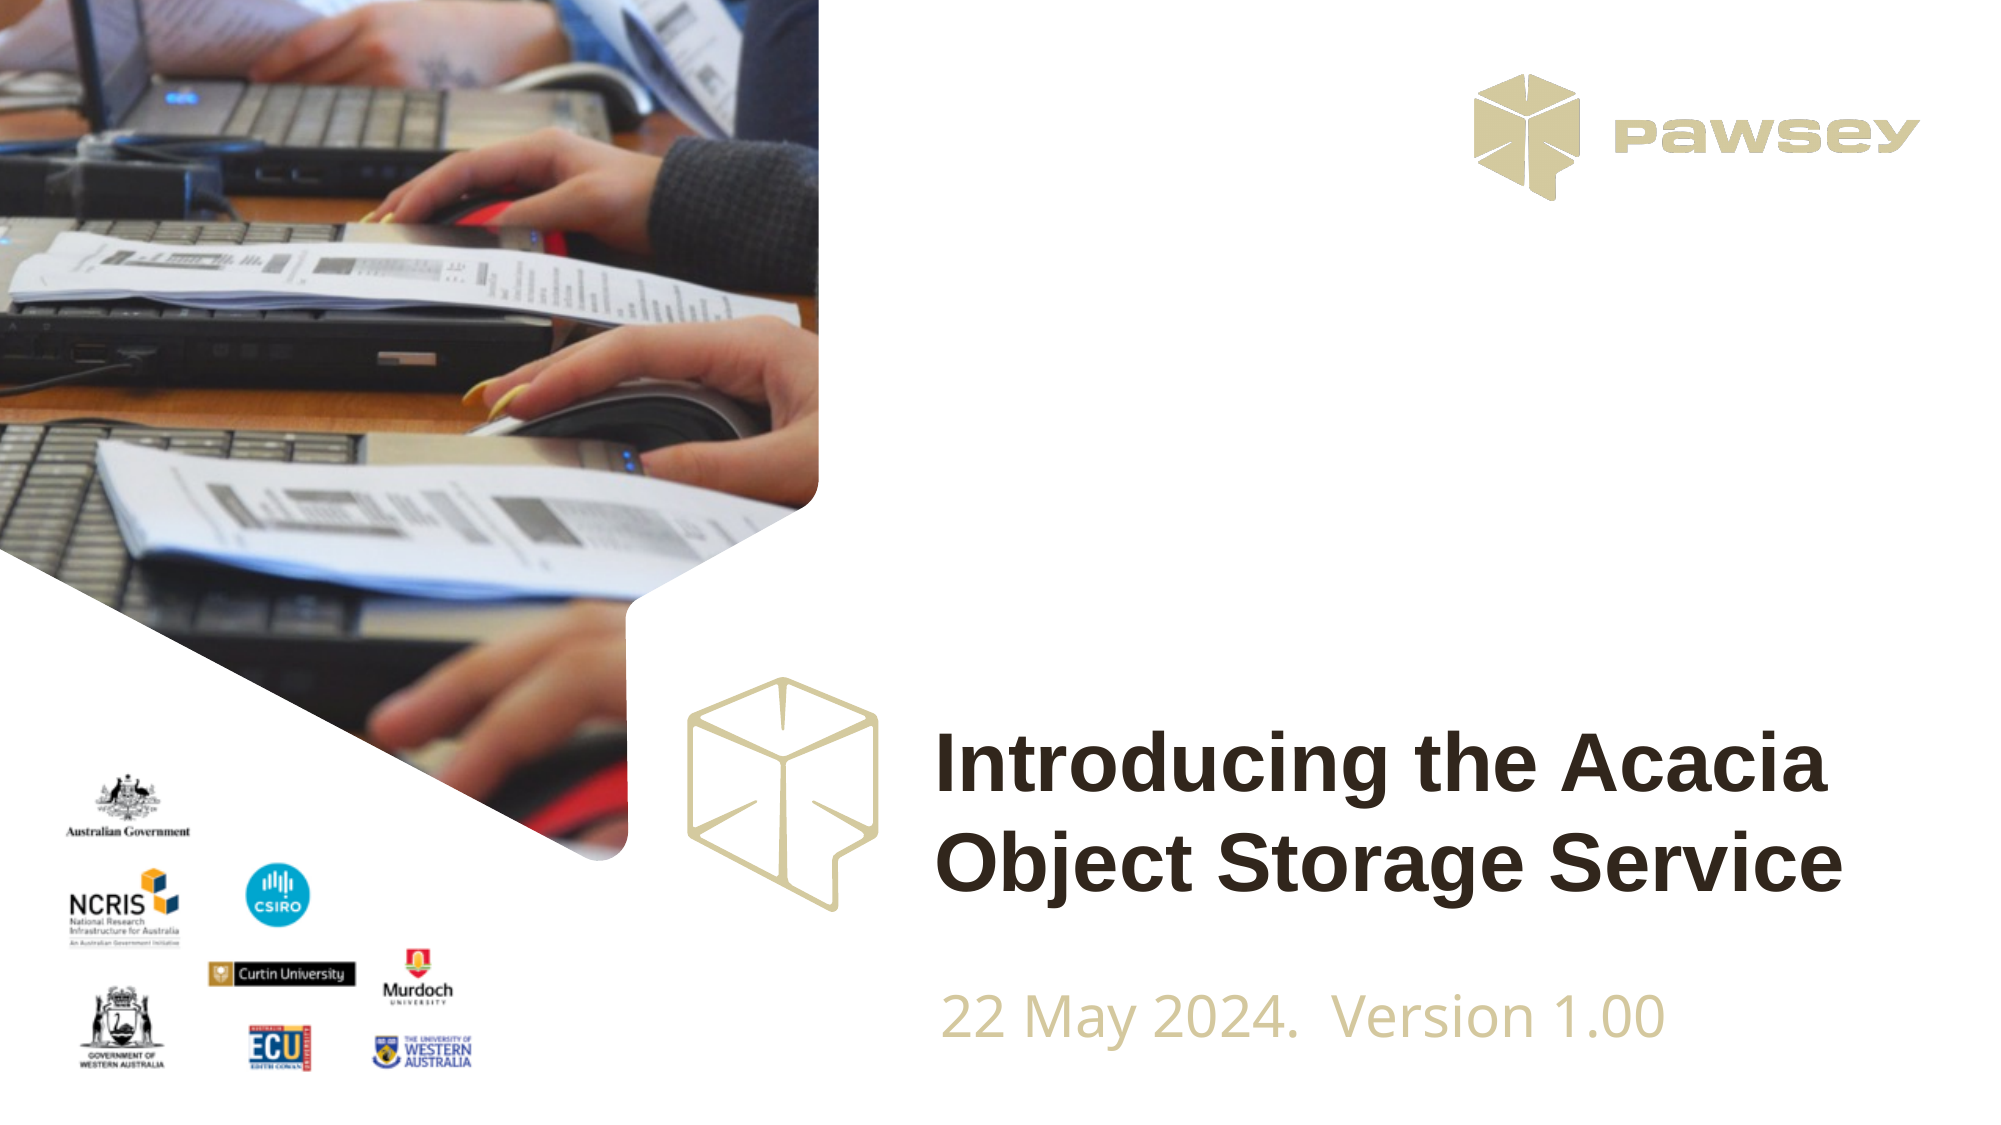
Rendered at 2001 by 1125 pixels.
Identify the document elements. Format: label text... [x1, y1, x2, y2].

title Introducing the Acacia Object Storage Service [919, 562, 1921, 916]
text_box [0, 0, 819, 861]
subtitle 22 May 2024. Version 1.00 [687, 961, 1921, 1031]
picture [1473, 74, 1921, 201]
picture [57, 762, 484, 1086]
